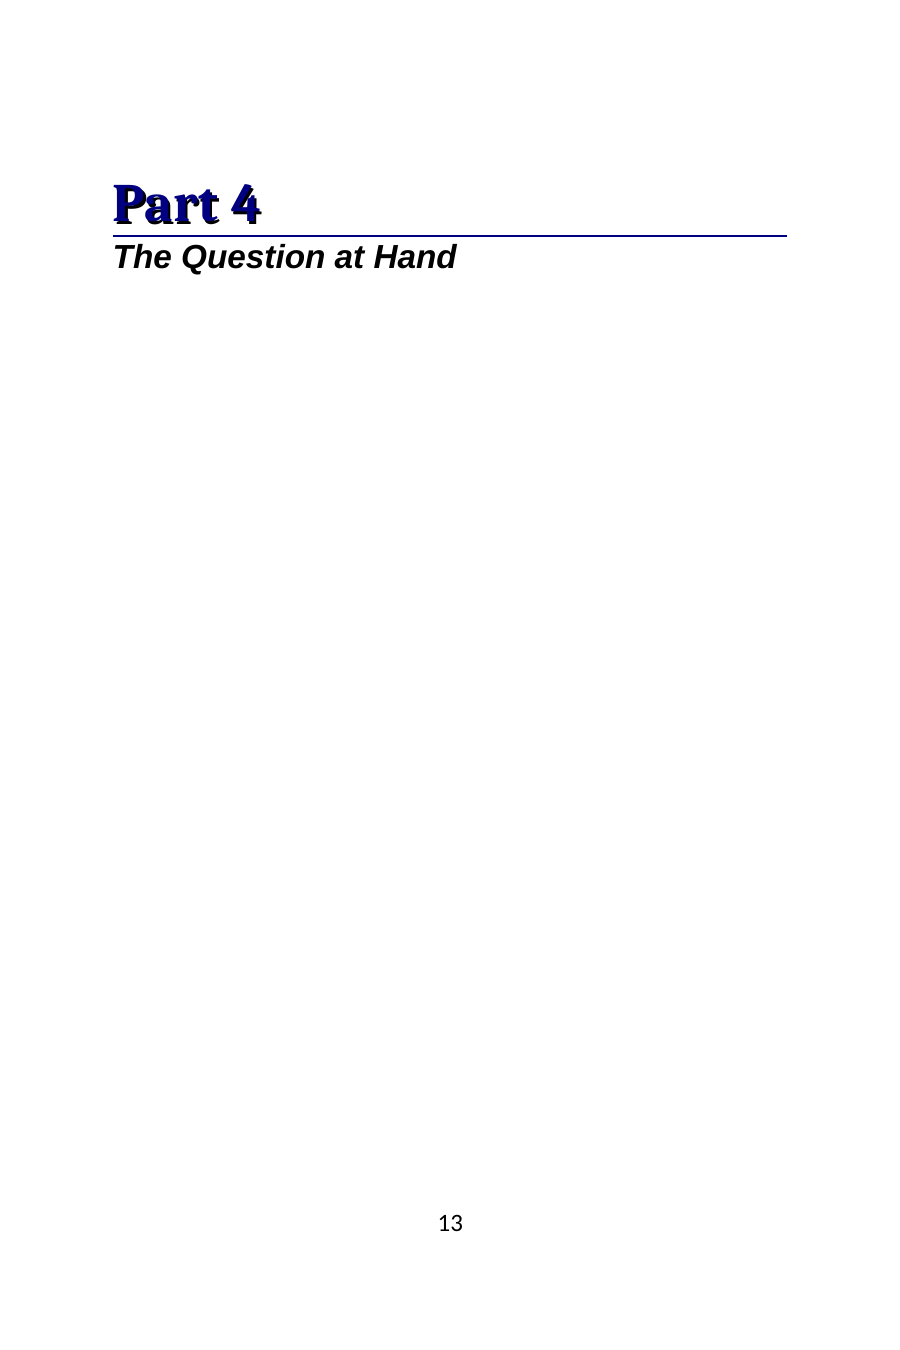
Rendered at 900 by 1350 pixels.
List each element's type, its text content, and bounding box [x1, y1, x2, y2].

title Part 4 [112, 173, 787, 237]
subtitle The Question at Hand [112, 237, 787, 276]
